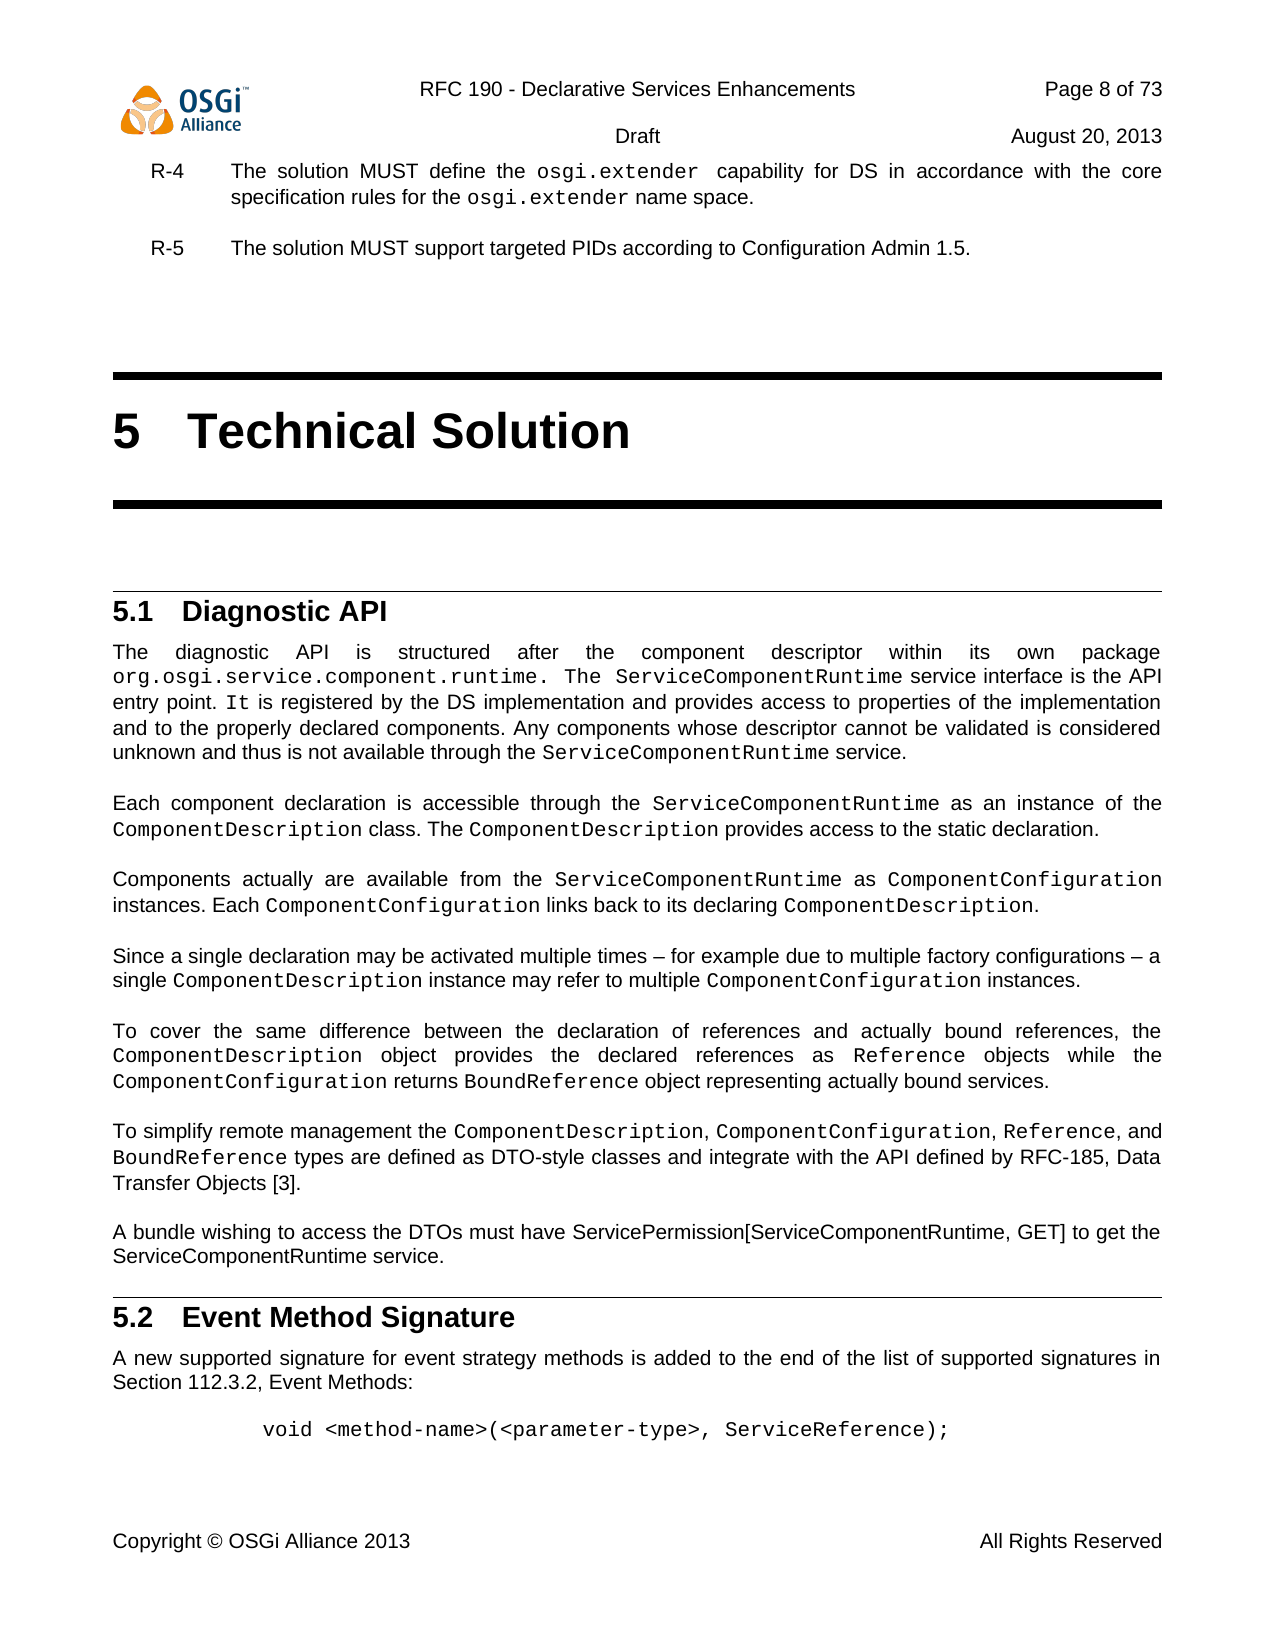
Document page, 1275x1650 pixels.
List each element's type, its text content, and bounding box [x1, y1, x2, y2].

text Each component declaration is accessible through the ServiceComponentRuntime as an instance of the ComponentDescription class. The ComponentDescription provides access to the static declaration. [112, 791, 1162, 842]
text Components actually are available from the ServiceComponentRuntime as ComponentConfiguration instances. Each ComponentConfiguration links back to its declaring ComponentDescription. [112, 867, 1162, 919]
text A new supported signature for event strategy methods is added to the end of the list of supported signatures in Section 112.3.2, Event Methods: [112, 1346, 1162, 1394]
text To cover the same difference between the declaration of references and actually bound references, the ComponentDescription object provides the declared references as Reference objects while the ComponentConfiguration returns BoundReference object representing actually bound services. [112, 1019, 1162, 1094]
list The solution MUST support targeted PIDs according to Configuration Admin 1.5. [150, 236, 1162, 259]
text Since a single declaration may be activated multiple times – for example due to multiple factory configurations – a single ComponentDescription instance may refer to multiple ComponentConfiguration instances. [112, 944, 1162, 994]
text A bundle wishing to access the DTOs must have ServicePermission[ServiceComponentRuntime, GET] to get the ServiceComponentRuntime service. [112, 1220, 1162, 1268]
list void <method-name>(<parameter-type>, ServiceReference); [225, 1419, 1162, 1443]
text To simplify remote management the ComponentDescription, ComponentConfiguration, Reference, and BoundReference types are defined as DTO-style classes and integrate with the API defined by RFC-185, Data Transfer Objects [3].. [112, 1119, 1162, 1195]
text The diagnostic API is structured after the component descriptor within its own package org.osgi.service.component.runtime. The ServiceComponentRuntime service interface is the API entry point. It is registered by the DS implementation and provides access to properties of the implementation and to the properly declared components. Any components whose descriptor cannot be validated is considered unknown and thus is not available through the ServiceComponentRuntime service. [112, 640, 1162, 766]
subtitle Technical Solution [112, 373, 1162, 509]
picture [113, 78, 257, 142]
list The solution MUST define the osgi.extender capability for DS in accordance with the core specification rules for the osgi.extender name space. [150, 159, 1162, 211]
subtitle Event Method Signature [112, 1298, 1162, 1334]
subtitle Diagnostic API [112, 592, 1162, 628]
